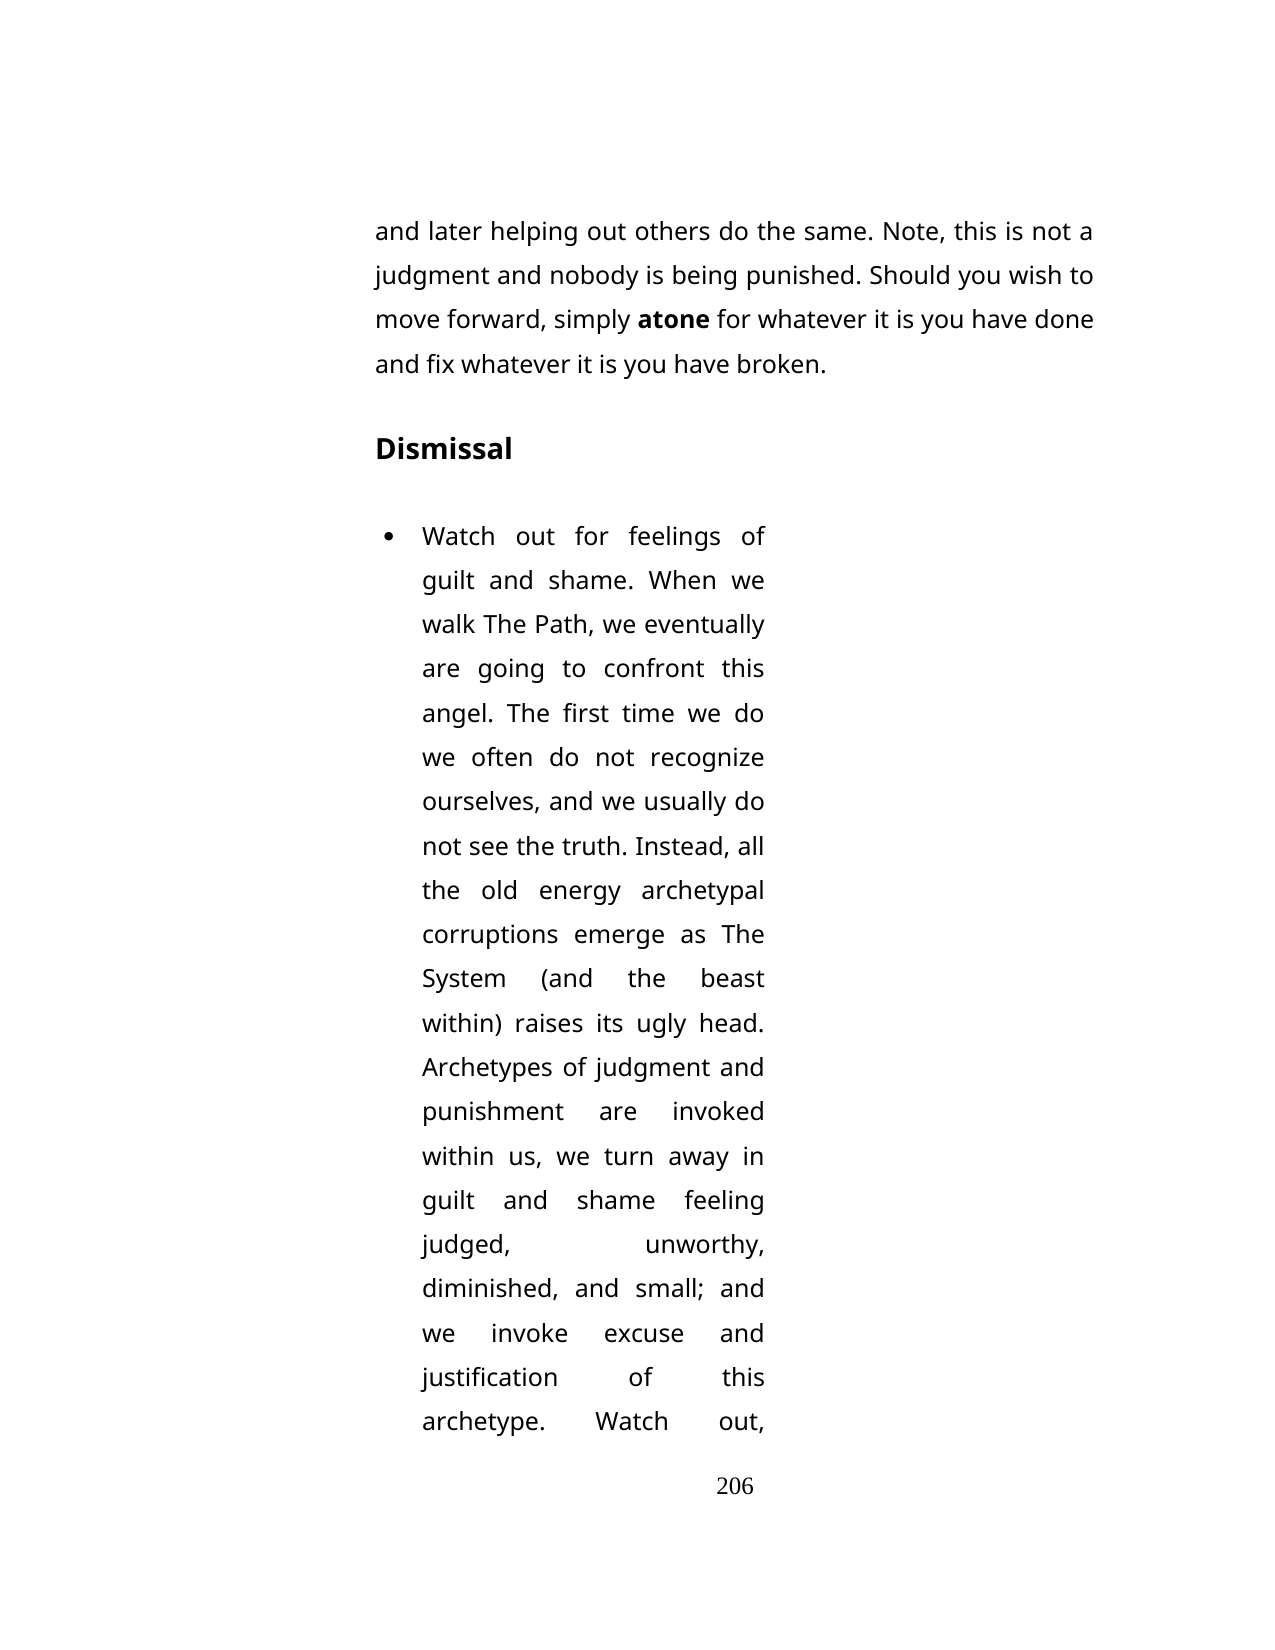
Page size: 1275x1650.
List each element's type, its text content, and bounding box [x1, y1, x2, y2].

text and later helping out others do the same. Note, this is not a judgment and nobody is being punished. Should you wish to move forward, simply atone for whatever it is you have done and fix whatever it is you have broken. [375, 213, 1095, 380]
list Watch out for feelings of guilt and shame. When we walk The Path, we eventually are going to confront this angel. The first time we do we often do not recognize ourselves, and we usually do not see the truth. Instead, all the old energy archetypal corruptions emerge as The System (and the beast within) raises its ugly head. Archetypes of judgment and punishment are invoked within us, we turn away in guilt and shame feeling judged, unworthy, diminished, and small; and we invoke excuse and justification of this archetype. Watch out, [384, 518, 765, 1438]
subtitle Dismissal [375, 428, 1095, 468]
